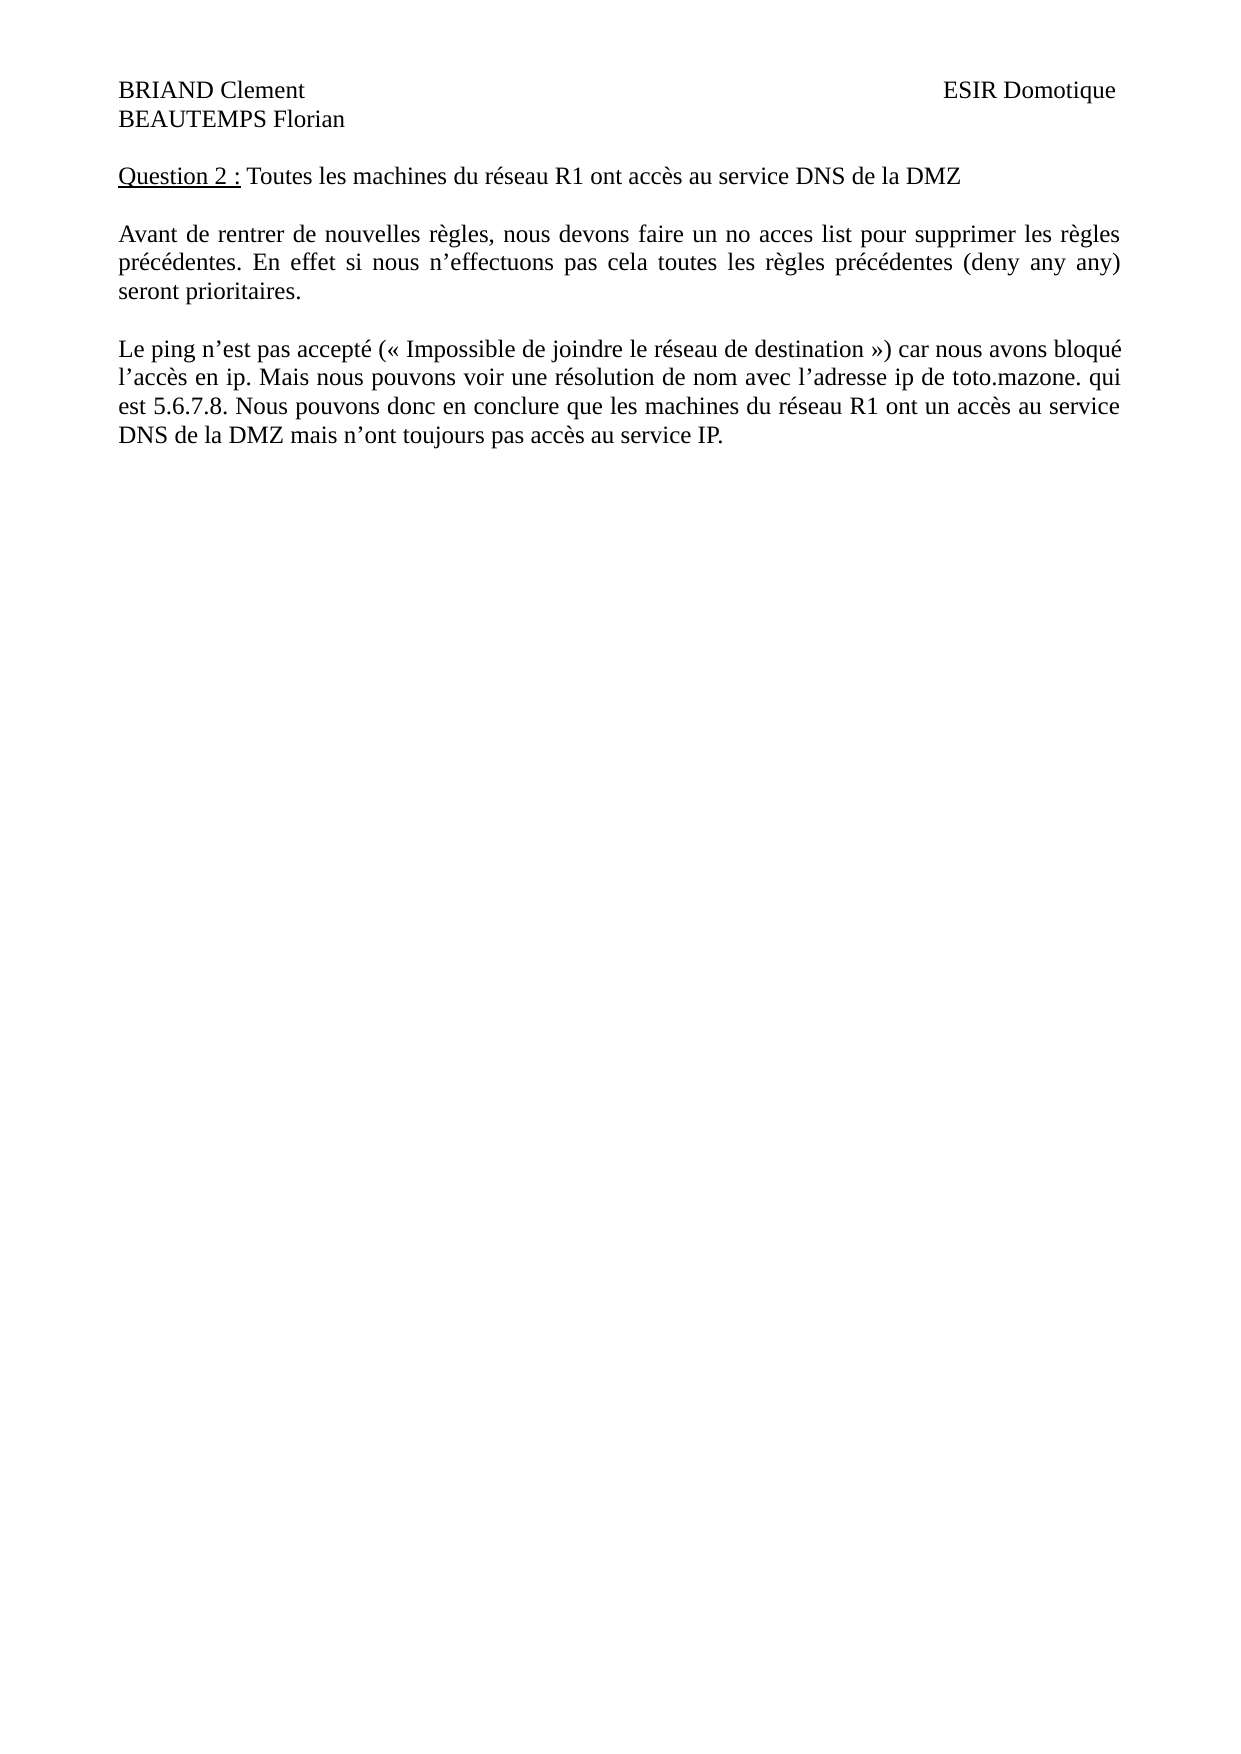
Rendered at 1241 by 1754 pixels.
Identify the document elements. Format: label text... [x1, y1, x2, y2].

text Le ping n’est pas accepté (« Impossible de joindre le réseau de destination ») car nous avons bloqué l’accès en ip. Mais nous pouvons voir une résolution de nom avec l’adresse ip de toto.mazone. qui est 5.6.7.8. Nous pouvons donc en conclure que les machines du réseau R1 ont un accès au service DNS de la DMZ mais n’ont toujours pas accès au service IP. [118, 334, 1122, 449]
text Avant de rentrer de nouvelles règles, nous devons faire un no acces list pour supprimer les règles précédentes. En effet si nous n’effectuons pas cela toutes les règles précédentes (deny any any) seront prioritaires. [118, 219, 1122, 305]
text Question 2 : Toutes les machines du réseau R1 ont accès au service DNS de la DMZ [118, 161, 1122, 190]
